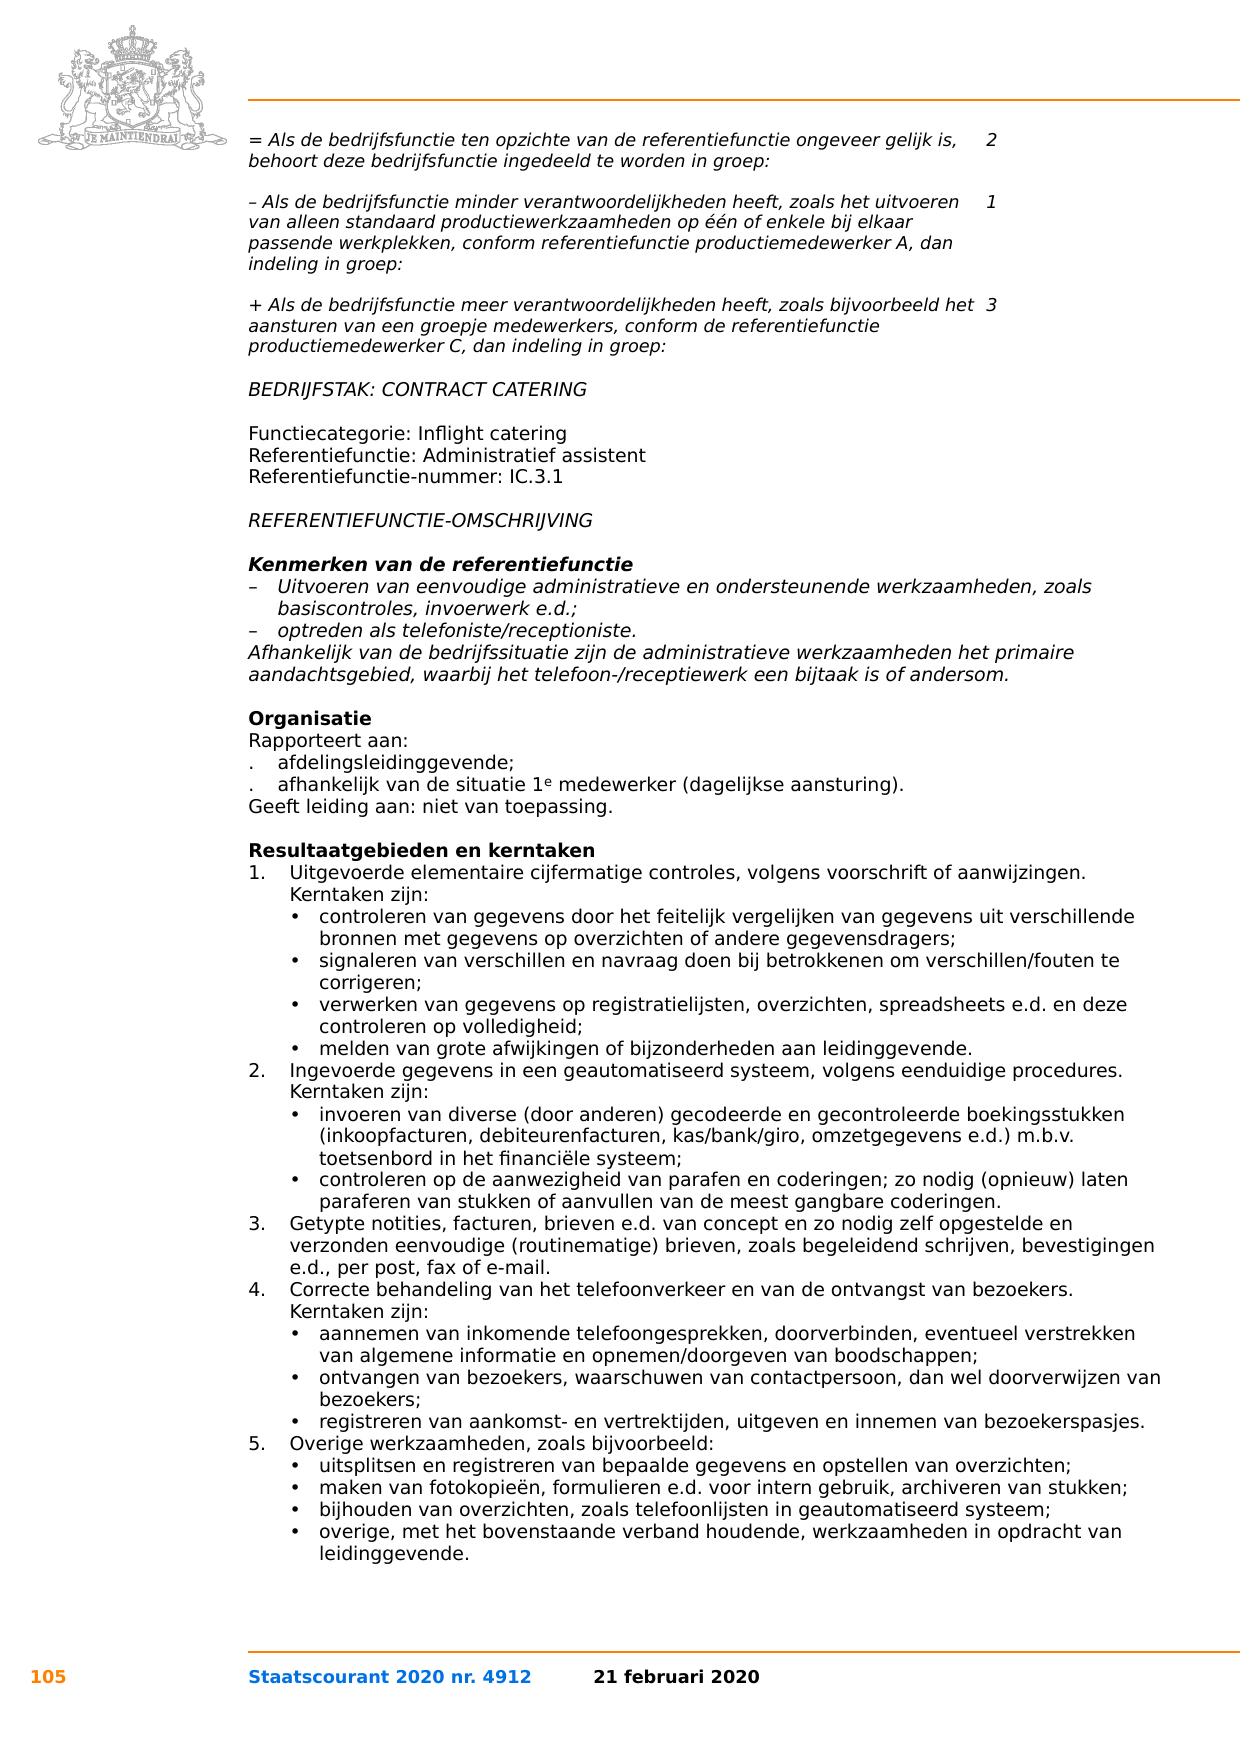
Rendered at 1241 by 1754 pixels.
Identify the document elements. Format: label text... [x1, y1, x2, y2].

text • registreren van aankomst- en vertrektijden, uitgeven en innemen van bezoekerspasjes. [289, 1411, 1163, 1433]
text • aannemen van inkomende telefoongesprekken, doorverbinden, eventueel verstrekken van algemene informatie en opnemen/doorgeven van boodschappen; [289, 1323, 1163, 1367]
text – optreden als telefoniste/receptioniste. [248, 620, 1163, 642]
text • signaleren van verschillen en navraag doen bij betrokkenen om verschillen/fouten te corrigeren; [289, 949, 1163, 993]
table_cell 1 [980, 192, 1163, 274]
table_header 2 [980, 130, 1163, 171]
text Afhankelijk van de bedrijfssituatie zijn de administratieve werkzaamheden het primaire aandachtsgebied, waarbij het telefoon-/receptiewerk een bijtaak is of andersom. [248, 642, 1163, 686]
text • controleren op de aanwezigheid van parafen en coderingen; zo nodig (opnieuw) laten paraferen van stukken of aanvullen van de meest gangbare coderingen. [289, 1169, 1163, 1213]
text 3. Getypte notities, facturen, brieven e.d. van concept en zo nodig zelf opgestelde en verzonden eenvoudige (routinematige) brieven, zoals begeleidend schrijven, bevestigingen e.d., per post, fax of e-mail. [248, 1213, 1163, 1279]
text 1. Uitgevoerde elementaire cijfermatige controles, volgens voorschrift of aanwijzingen. [248, 862, 1163, 884]
table_cell [248, 171, 980, 192]
table_cell [248, 274, 980, 295]
text 5. Overige werkzaamheden, zoals bijvoorbeeld: [248, 1433, 1163, 1455]
table_cell 3 [980, 295, 1163, 357]
text • maken van fotokopieën, formulieren e.d. voor intern gebruik, archiveren van stukken; [289, 1477, 1163, 1499]
table_cell + Als de bedrijfsfunctie meer verantwoordelijkheden heeft, zoals bijvoorbeeld het aansturen van een groepje medewerkers, conform de referentiefunctie productiemedewerker C, dan indeling in groep: [248, 295, 980, 357]
text • invoeren van diverse (door anderen) gecodeerde en gecontroleerde boekingsstukken (inkoopfacturen, debiteurenfacturen, kas/bank/giro, omzetgegevens e.d.) m.b.v. toetsenbord in het financiële systeem; [289, 1103, 1163, 1169]
text • bijhouden van overzichten, zoals telefoonlijsten in geautomatiseerd systeem; [289, 1499, 1163, 1521]
text Kerntaken zijn: [289, 1301, 1163, 1323]
text . afhankelijk van de situatie 1e medewerker (dagelijkse aansturing). [248, 774, 1163, 796]
text – Uitvoeren van eenvoudige administratieve en ondersteunende werkzaamheden, zoals basiscontroles, invoerwerk e.d.; [248, 576, 1163, 620]
text • verwerken van gegevens op registratielijsten, overzichten, spreadsheets e.d. en deze controleren op volledigheid; [289, 993, 1163, 1037]
text Kerntaken zijn: [289, 884, 1163, 906]
table_cell – Als de bedrijfsfunctie minder verantwoordelijkheden heeft, zoals het uitvoeren van alleen standaard productiewerkzaamheden op één of enkele bij elkaar passende werkplekken, conform referentiefunctie productiemedewerker A, dan indeling in groep: [248, 192, 980, 274]
text Organisatie [248, 708, 1163, 730]
text Kenmerken van de referentiefunctie [248, 554, 1163, 576]
table_cell [980, 274, 1163, 295]
text • melden van grote afwijkingen of bijzonderheden aan leidinggevende. [289, 1037, 1163, 1059]
picture [38, 25, 227, 150]
text • controleren van gegevens door het feitelijk vergelijken van gegevens uit verschillende bronnen met gegevens op overzichten of andere gegevensdragers; [289, 906, 1163, 949]
text Geeft leiding aan: niet van toepassing. [248, 796, 1163, 818]
table_cell [980, 171, 1163, 192]
text • overige, met het bovenstaande verband houdende, werkzaamheden in opdracht van leidinggevende. [289, 1521, 1163, 1565]
text • uitsplitsen en registreren van bepaalde gegevens en opstellen van overzichten; [289, 1455, 1163, 1477]
subtitle BEDRIJFSTAK: CONTRACT CATERING [248, 379, 1163, 401]
text Kerntaken zijn: [289, 1081, 1163, 1103]
text Functiecategorie: Inflight catering [248, 422, 1163, 444]
text Rapporteert aan: [248, 730, 1163, 752]
text 2. Ingevoerde gegevens in een geautomatiseerd systeem, volgens eenduidige procedures. [248, 1059, 1163, 1081]
text . afdelingsleidinggevende; [248, 752, 1163, 774]
table_header = Als de bedrijfsfunctie ten opzichte van de referentiefunctie ongeveer gelijk is, behoort deze bedrijfsfunctie ingedeeld te worden in groep: [248, 130, 980, 171]
text 4. Correcte behandeling van het telefoonverkeer en van de ontvangst van bezoekers. [248, 1279, 1163, 1301]
text • ontvangen van bezoekers, waarschuwen van contactpersoon, dan wel doorverwijzen van bezoekers; [289, 1367, 1163, 1411]
subtitle REFERENTIEFUNCTIE-OMSCHRIJVING [248, 510, 1163, 532]
text Resultaatgebieden en kerntaken [248, 840, 1163, 862]
text Referentiefunctie: Administratief assistent [248, 444, 1163, 466]
text Referentiefunctie-nummer: IC.3.1 [248, 466, 1163, 488]
